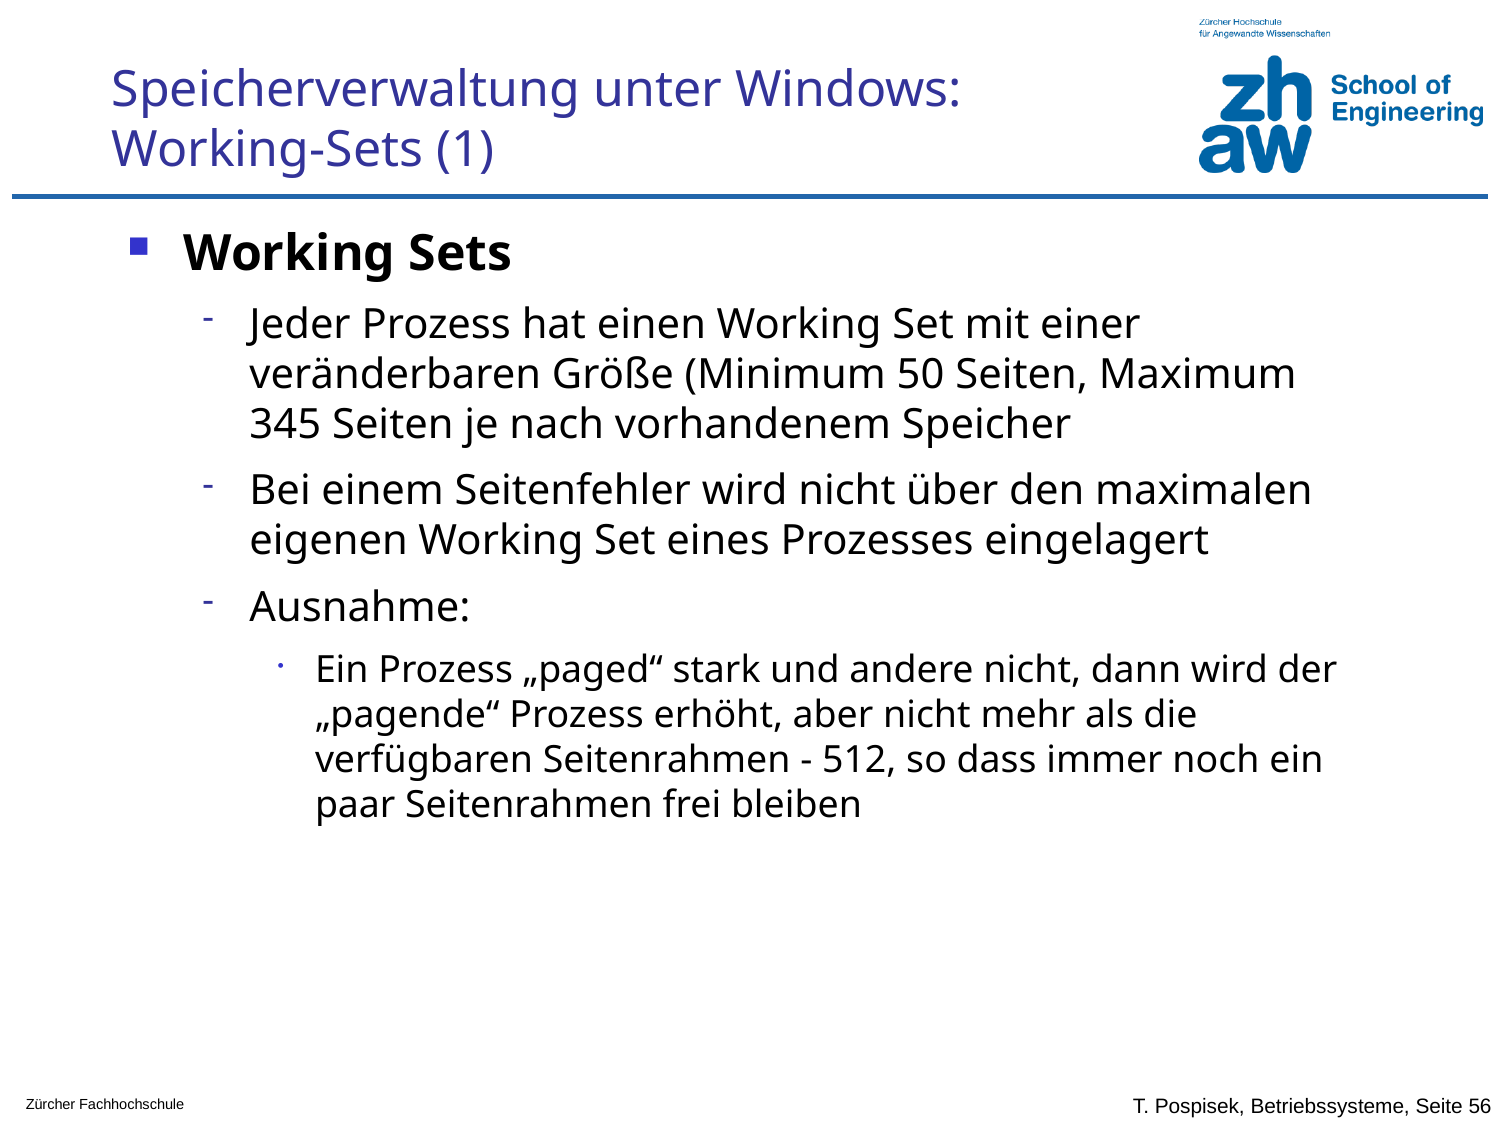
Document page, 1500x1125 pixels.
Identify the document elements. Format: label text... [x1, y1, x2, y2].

picture [1199, 19, 1483, 173]
title Speicherverwaltung unter Windows: Working-Sets (1) [96, 71, 1375, 185]
list Working Sets Jeder Prozess hat einen Working Set mit einer veränderbaren Größe (Minimum 50 Seiten, Maximum 345 Seiten je nach vorhandenem Speicher Bei einem Seitenfehler wird nicht über den maximalen eigenen Working Set eines Prozesses eingelagert Ausnahme: Ein Prozess „paged“ stark und andere nicht, dann wird der „pagende“ Prozess erhöht, aber nicht mehr als die verfügbaren Seitenrahmen - 512, so dass immer noch ein paar Seitenrahmen frei bleiben [112, 212, 1355, 1025]
